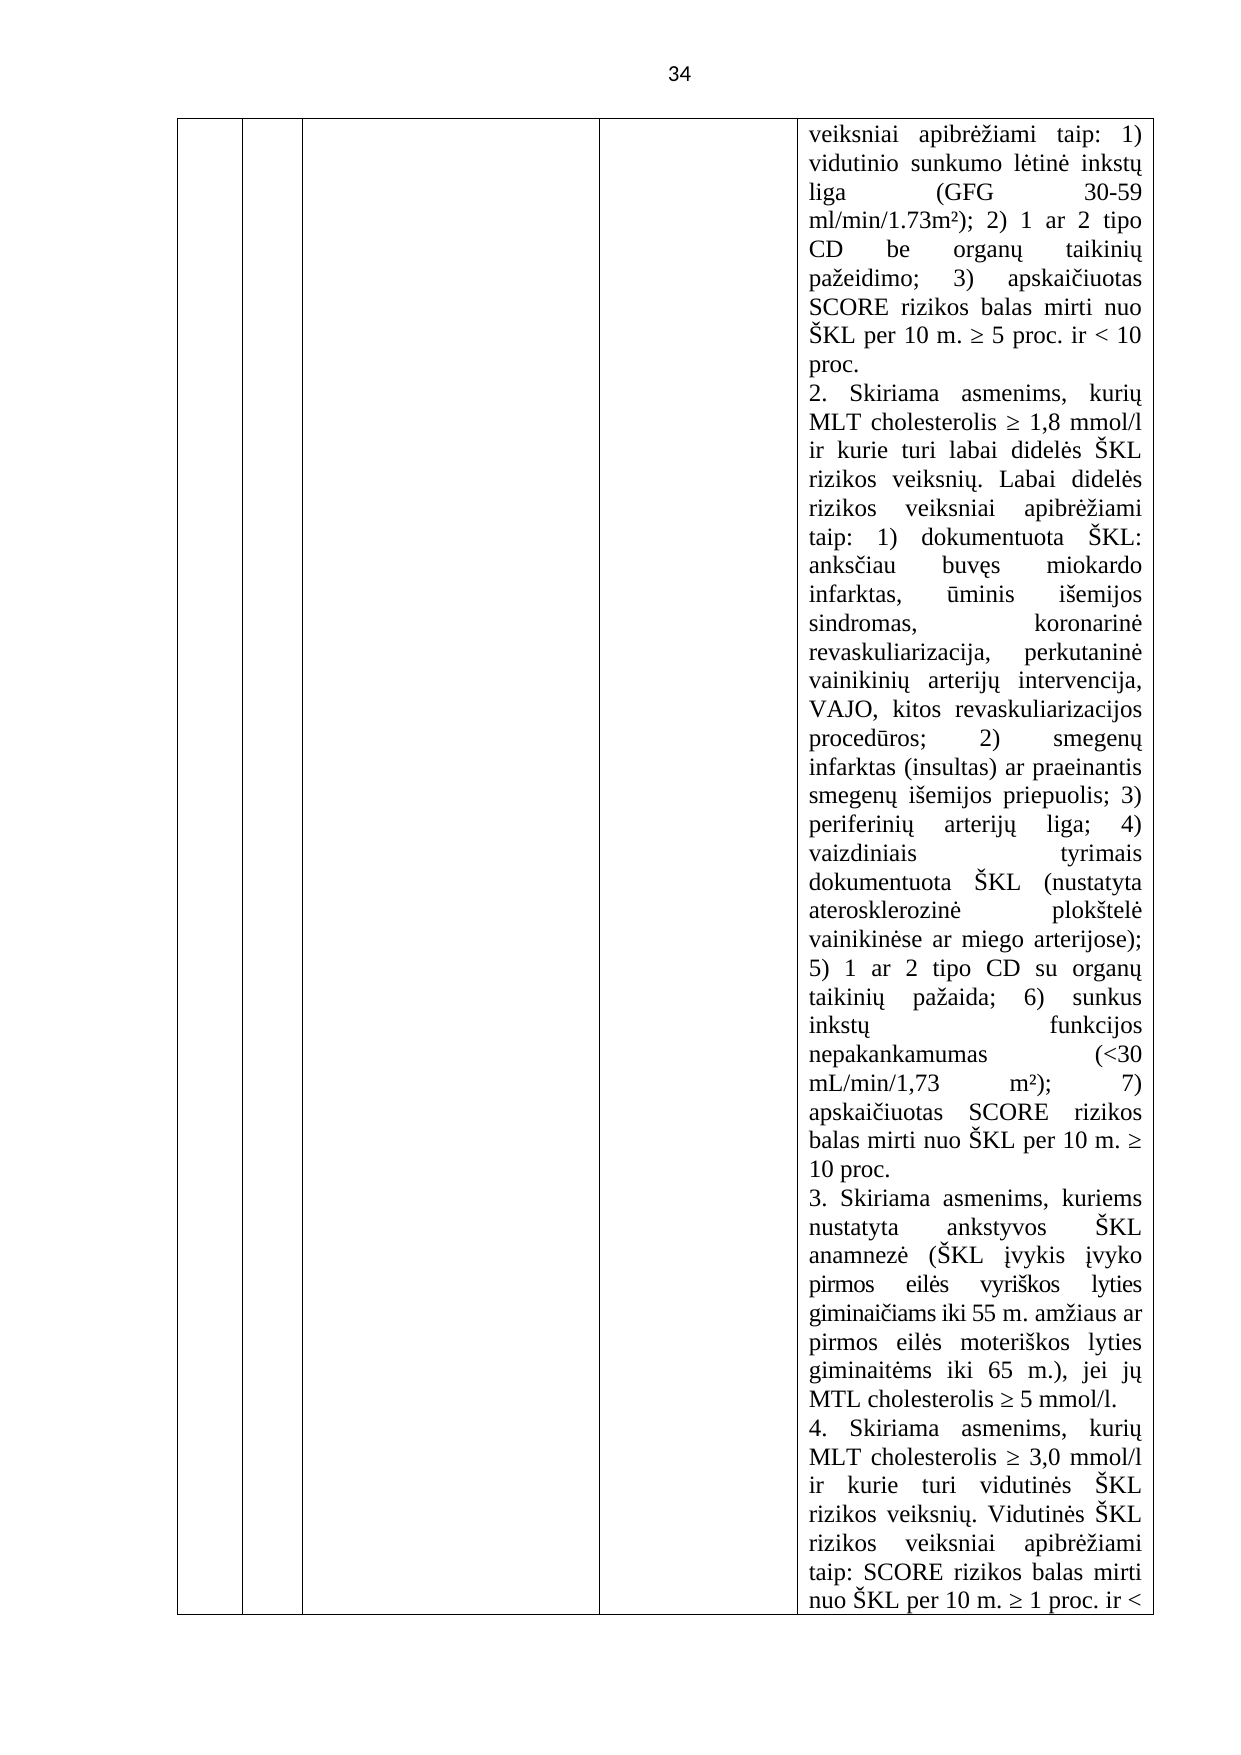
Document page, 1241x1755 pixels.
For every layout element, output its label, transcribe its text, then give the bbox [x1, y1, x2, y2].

table_cell veiksniai apibrėžiami taip: 1) vidutinio sunkumo lėtinė inkstų liga (GFG 30-59 ml/min/1.73m²); 2) 1 ar 2 tipo CD be organų taikinių pažeidimo; 3) apskaičiuotas SCORE rizikos balas mirti nuo ŠKL per 10 m. ≥ 5 proc. ir < 10 proc. 2. Skiriama asmenims, kurių MLT cholesterolis ≥ 1,8 mmol/l ir kurie turi labai didelės ŠKL rizikos veiksnių. Labai didelės rizikos veiksniai apibrėžiami taip: 1) dokumentuota ŠKL: anksčiau buvęs miokardo infarktas, ūminis išemijos sindromas, koronarinė revaskuliarizacija, perkutaninė vainikinių arterijų intervencija, VAJO, kitos revaskuliarizacijos procedūros; 2) smegenų infarktas (insultas) ar praeinantis smegenų išemijos priepuolis; 3) periferinių arterijų liga; 4) vaizdiniais tyrimais dokumentuota ŠKL (nustatyta aterosklerozinė plokštelė vainikinėse ar miego arterijose); 5) 1 ar 2 tipo CD su organų taikinių pažaida; 6) sunkus inkstų funkcijos nepakankamumas (<30 mL/min/1,73 m²); 7) apskaičiuotas SCORE rizikos balas mirti nuo ŠKL per 10 m. ≥ 10 proc. 3. Skiriama asmenims, kuriems nustatyta ankstyvos ŠKL anamnezė (ŠKL įvykis įvyko pirmos eilės vyriškos lyties giminaičiams iki 55 m. amžiaus ar pirmos eilės moteriškos lyties giminaitėms iki 65 m.), jei jų MTL cholesterolis ≥ 5 mmol/l. 4. Skiriama asmenims, kurių MLT cholesterolis ≥ 3,0 mmol/l ir kurie turi vidutinės ŠKL rizikos veiksnių. Vidutinės ŠKL rizikos veiksniai apibrėžiami taip: SCORE rizikos balas mirti nuo ŠKL per 10 m. ≥ 1 proc. ir < [798, 119, 1153, 1614]
table_cell [178, 119, 242, 1614]
table_cell [243, 119, 302, 1614]
table_cell [600, 119, 797, 1614]
table_cell [303, 119, 599, 1614]
